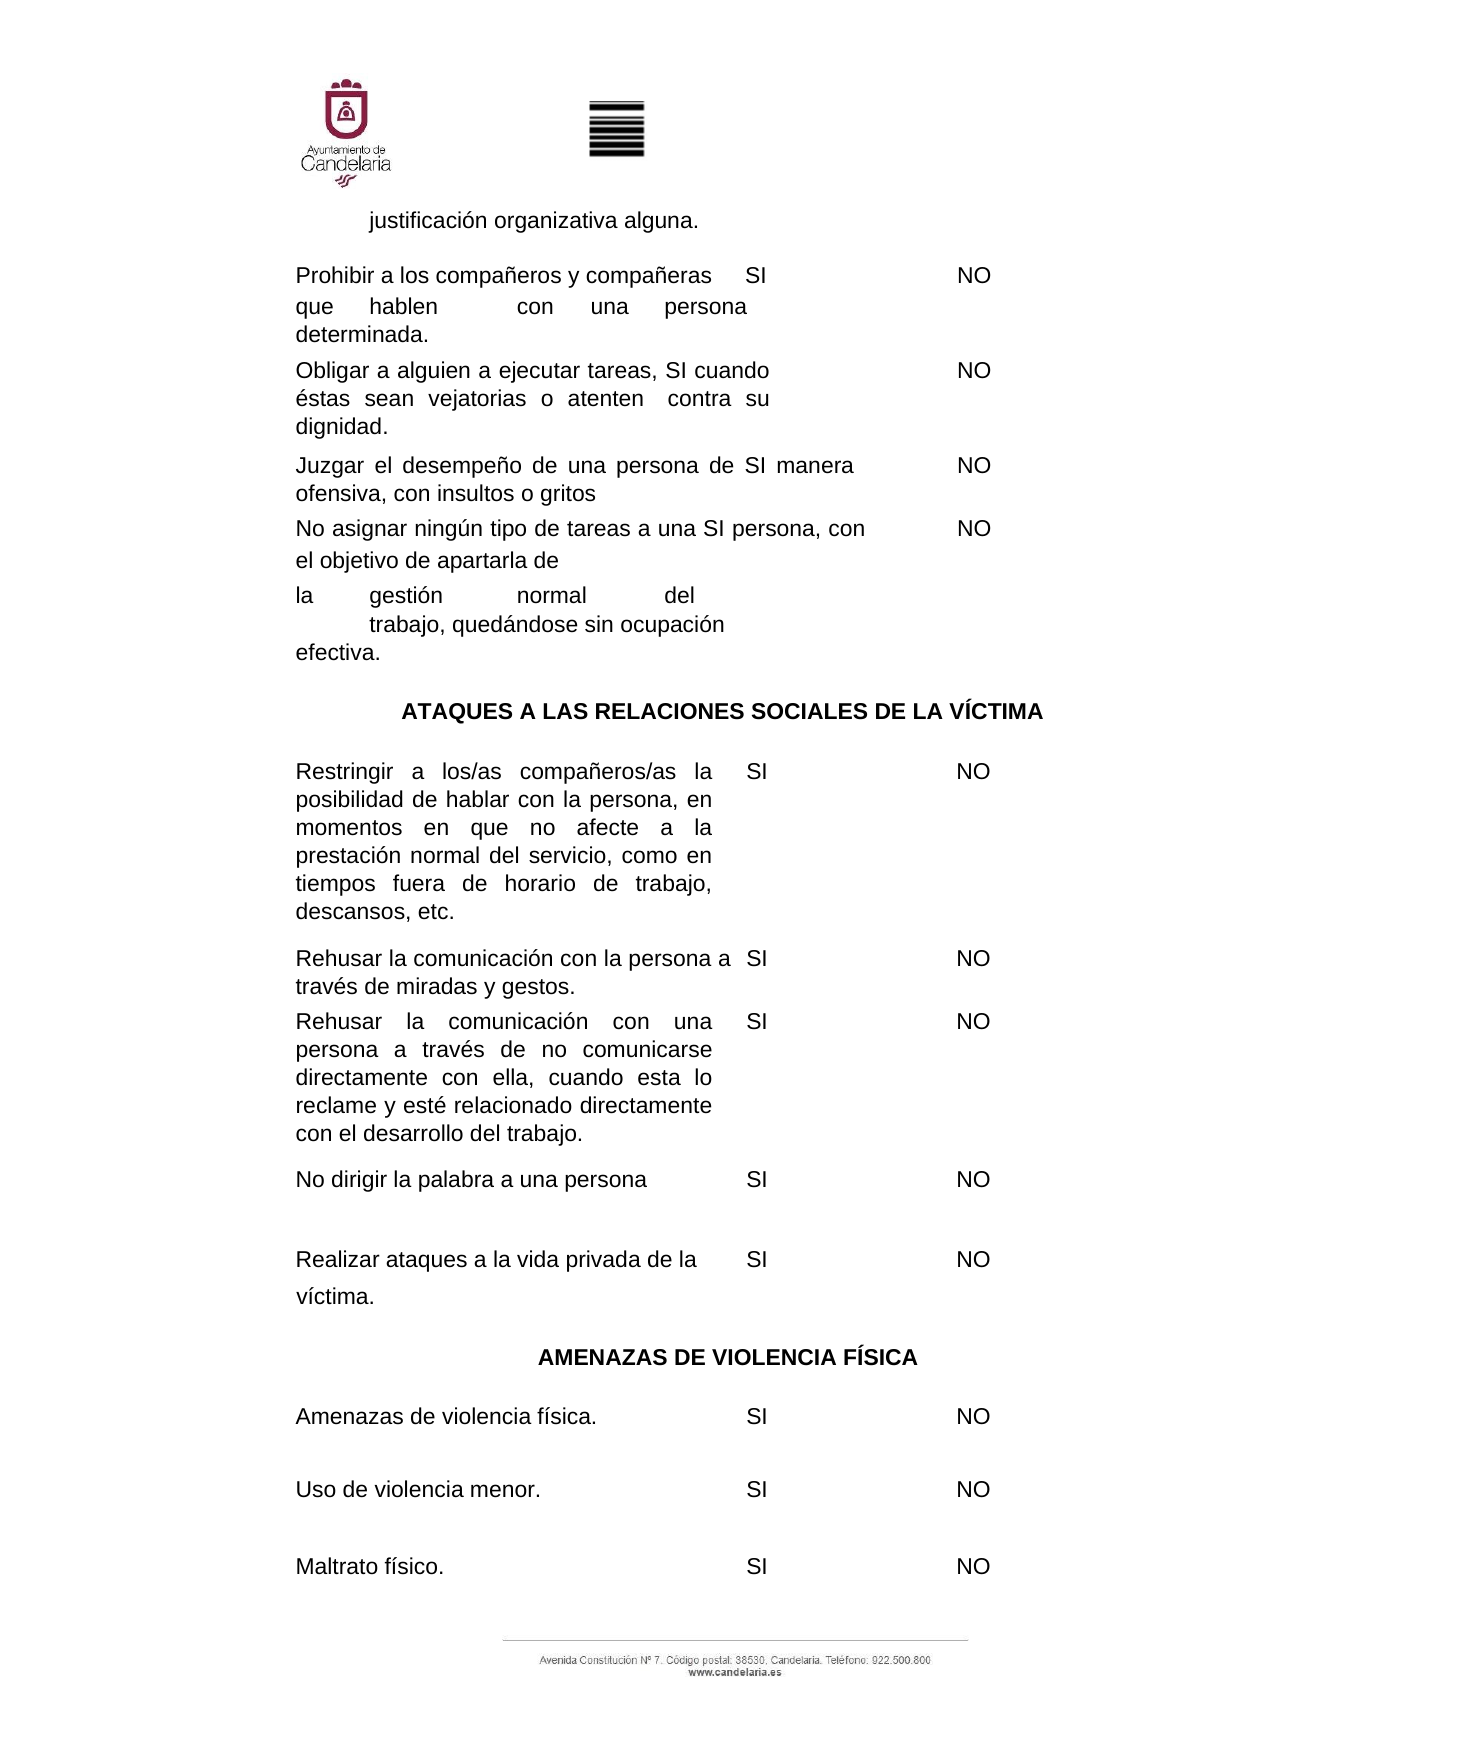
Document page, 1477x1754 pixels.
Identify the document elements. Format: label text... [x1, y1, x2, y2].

table_cell No dirigir la palabra a una persona [295, 1166, 735, 1201]
table_cell SI [735, 945, 956, 1008]
table_cell Uso de violencia menor. [295, 1476, 735, 1508]
table_cell Obligar a alguien a ejecutar tareas, SI cuando éstas sean vejatorias o atenten contra su dignidad. [295, 357, 953, 452]
table_cell NO [953, 262, 998, 357]
table_cell SI [735, 1166, 956, 1201]
table_cell [735, 1508, 956, 1553]
table_cell [295, 1508, 735, 1553]
table_cell SI [735, 1476, 956, 1508]
table_cell NO [956, 945, 999, 1008]
table_cell NO [956, 1246, 999, 1283]
table_cell NO [956, 1553, 999, 1581]
table_cell [735, 1432, 956, 1476]
subtitle ATAQUES A LAS RELACIONES SOCIALES DE LA VÍCTIMA [296, 698, 1155, 724]
table_cell [295, 1274, 956, 1283]
table_cell NO [956, 1008, 999, 1166]
table_cell Rehusar la comunicación con la persona a través de miradas y gestos. [295, 945, 735, 1008]
table_cell [735, 1201, 956, 1246]
table_cell [295, 1201, 735, 1246]
table_cell Realizar ataques a la vida privada de la [295, 1246, 735, 1274]
table_cell [956, 1201, 999, 1246]
subtitle AMENAZAS DE VIOLENCIA FÍSICA [538, 1344, 1182, 1371]
table_cell NO [956, 1166, 999, 1201]
table_header NO [956, 758, 999, 944]
table_cell No asignar ningún tipo de tareas a una SI persona, con el objetivo de apartarla de la gestión normal del trabajo, quedándose sin ocupación efectiva. [295, 515, 953, 667]
text víctima. [296, 1283, 1182, 1309]
table_cell Maltrato físico. [295, 1553, 735, 1581]
table_cell Prohibir a los compañeros y compañeras SI que hablen con una persona determinada. [295, 262, 953, 357]
table_cell [956, 1432, 999, 1476]
table_header NO [956, 1403, 999, 1432]
table_cell NO [953, 515, 998, 667]
table_cell NO [953, 452, 998, 515]
table_cell NO [953, 357, 998, 452]
table_header SI [735, 758, 956, 944]
table_cell NO [956, 1476, 999, 1508]
table_cell [953, 207, 998, 262]
table_cell Juzgar el desempeño de una persona de SI manera ofensiva, con insultos o gritos [295, 452, 953, 515]
table_cell [956, 1508, 999, 1553]
table_cell Rehusar la comunicación con una persona a través de no comunicarse directamente con ella, cuando esta lo reclame y esté relacionado directamente con el desarrollo del trabajo. [295, 1008, 735, 1166]
table_cell [295, 1432, 735, 1476]
table_header SI [735, 1403, 956, 1432]
table_cell SI [735, 1553, 956, 1581]
table_header Restringir a los/as compañeros/as la posibilidad de hablar con la persona, en momentos en que no afecte a la prestación normal del servicio, como en tiempos fuera de horario de trabajo, descansos, etc. [295, 758, 735, 944]
table_header Amenazas de violencia física. [295, 1403, 735, 1432]
table_cell justificación organizativa alguna. [295, 207, 953, 262]
table_cell SI [735, 1246, 956, 1274]
table_cell SI [735, 1008, 956, 1166]
